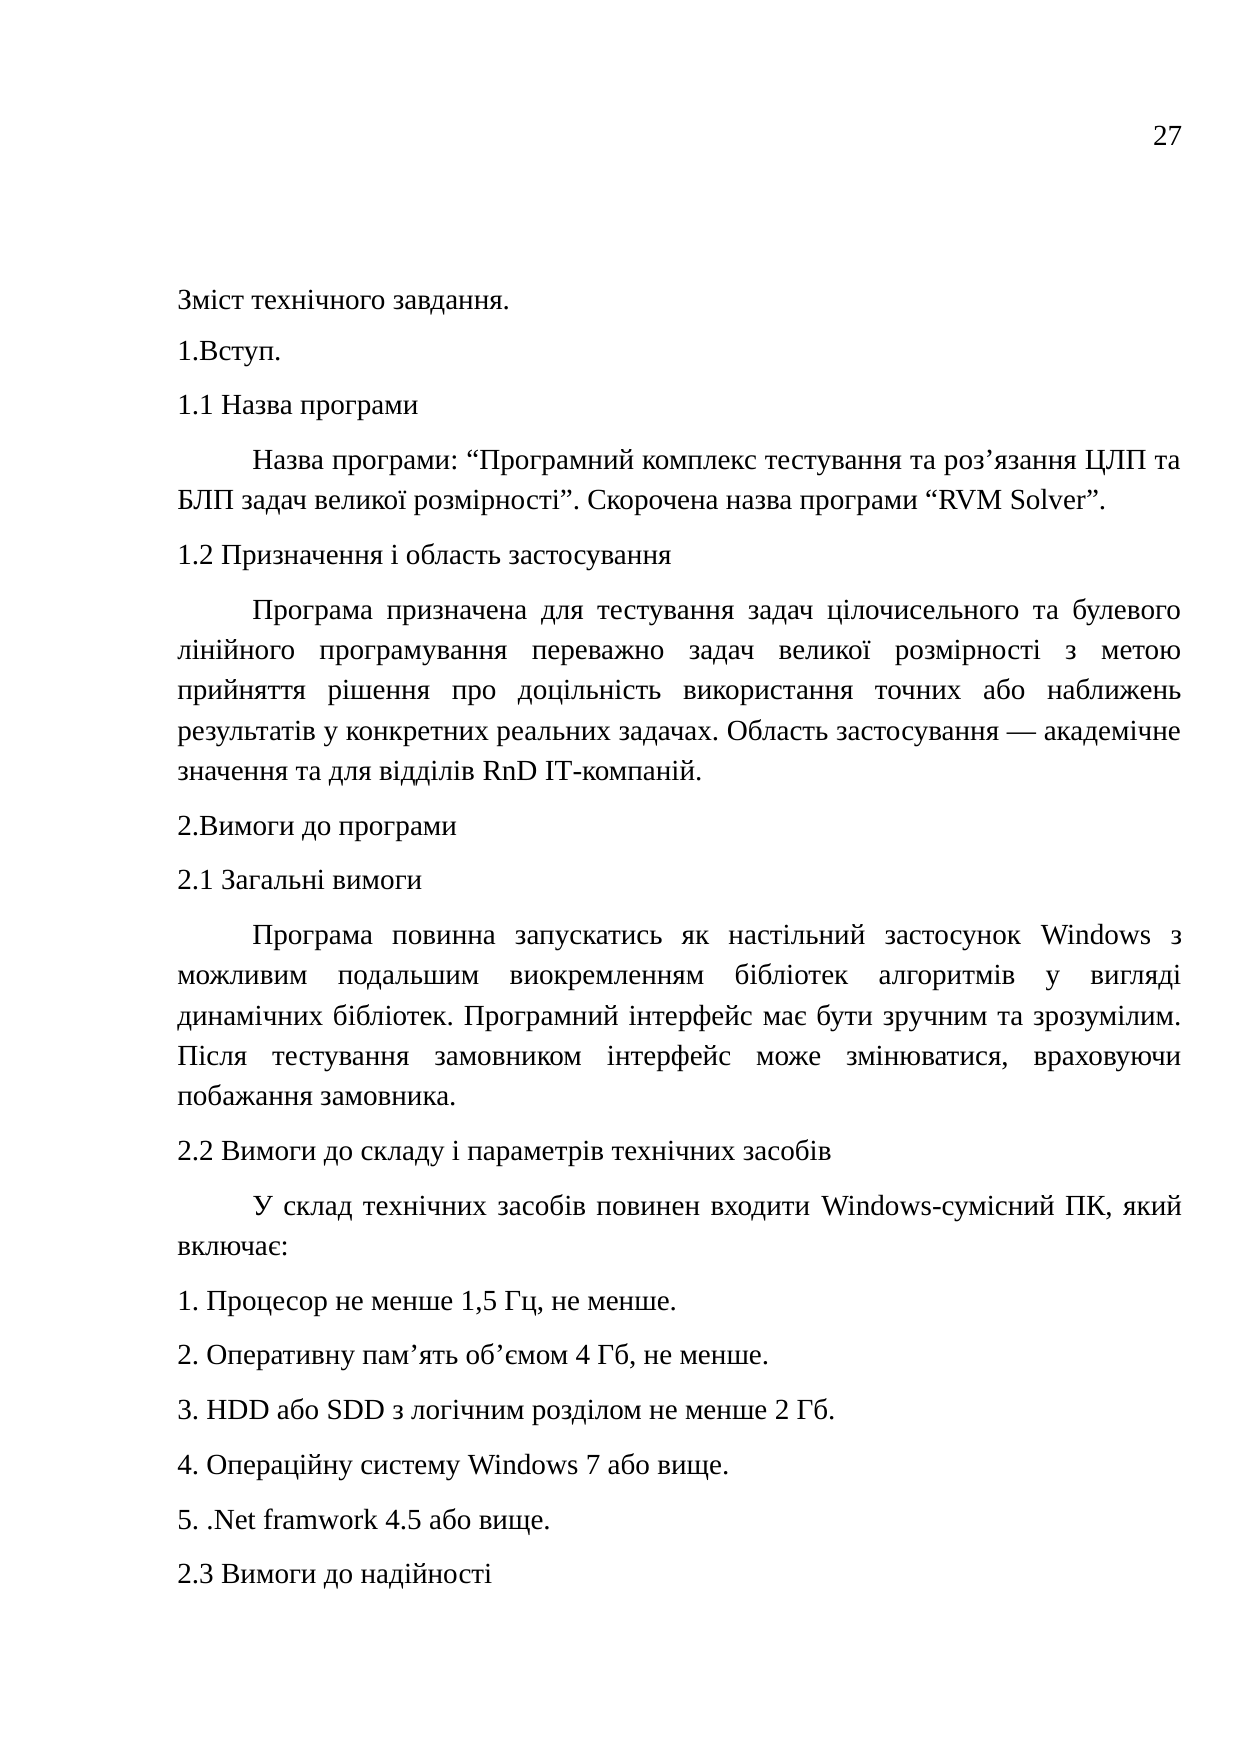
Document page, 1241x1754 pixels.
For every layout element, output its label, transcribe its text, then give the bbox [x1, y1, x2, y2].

text 2.3 Вимоги до надійності [177, 1557, 1182, 1590]
text 1.1 Назва програми [177, 387, 1182, 421]
text У склад технічних засобів повинен входити Windows-сумісний ПК, який включає: [177, 1188, 1182, 1261]
text 2.1 Загальні вимоги [177, 862, 1182, 896]
text 2.Вимоги до програми [177, 808, 1182, 841]
text Назва програми: “Програмний комплекс тестування та роз’язання ЦЛП та БЛП задач великої розмірності”. Скорочена назва програми “RVM Solver”. [177, 442, 1182, 516]
text 1. Процесор не менше 1,5 Гц, не менше. [177, 1283, 1182, 1316]
text Програма призначена для тестування задач цілочисельного та булевого лінійного програмування переважно задач великої розмірності з метою прийняття рішення про доцільність використання точних або наближень результатів у конкретних реальних задачах. Область застосування — академічне значення та для відділів RnD IT-компаній. [177, 592, 1182, 786]
text 3. HDD або SDD з логічним розділом не менше 2 Гб. [177, 1392, 1182, 1426]
text 4. Операційну систему Windows 7 або вище. [177, 1447, 1182, 1481]
text 5. .Net framwork 4.5 або вище. [177, 1502, 1182, 1535]
text 2.2 Вимоги до складу і параметрів технічних засобів [177, 1133, 1182, 1166]
text Зміст технічного завдання. [177, 282, 1182, 316]
text 2. Оперативну пам’ять об’ємом 4 Гб, не менше. [177, 1337, 1182, 1371]
text Програма повинна запускатись як настільний застосунок Windows з можливим подальшим виокремленням бібліотек алгоритмів у вигляді динамічних бібліотек. Програмний інтерфейс має бути зручним та зрозумілим. Після тестування замовником інтерфейс може змінюватися, враховуючи побажання замовника. [177, 917, 1182, 1112]
text 1.2 Призначення і область застосування [177, 537, 1182, 571]
text 1.Вступ. [177, 333, 1182, 366]
